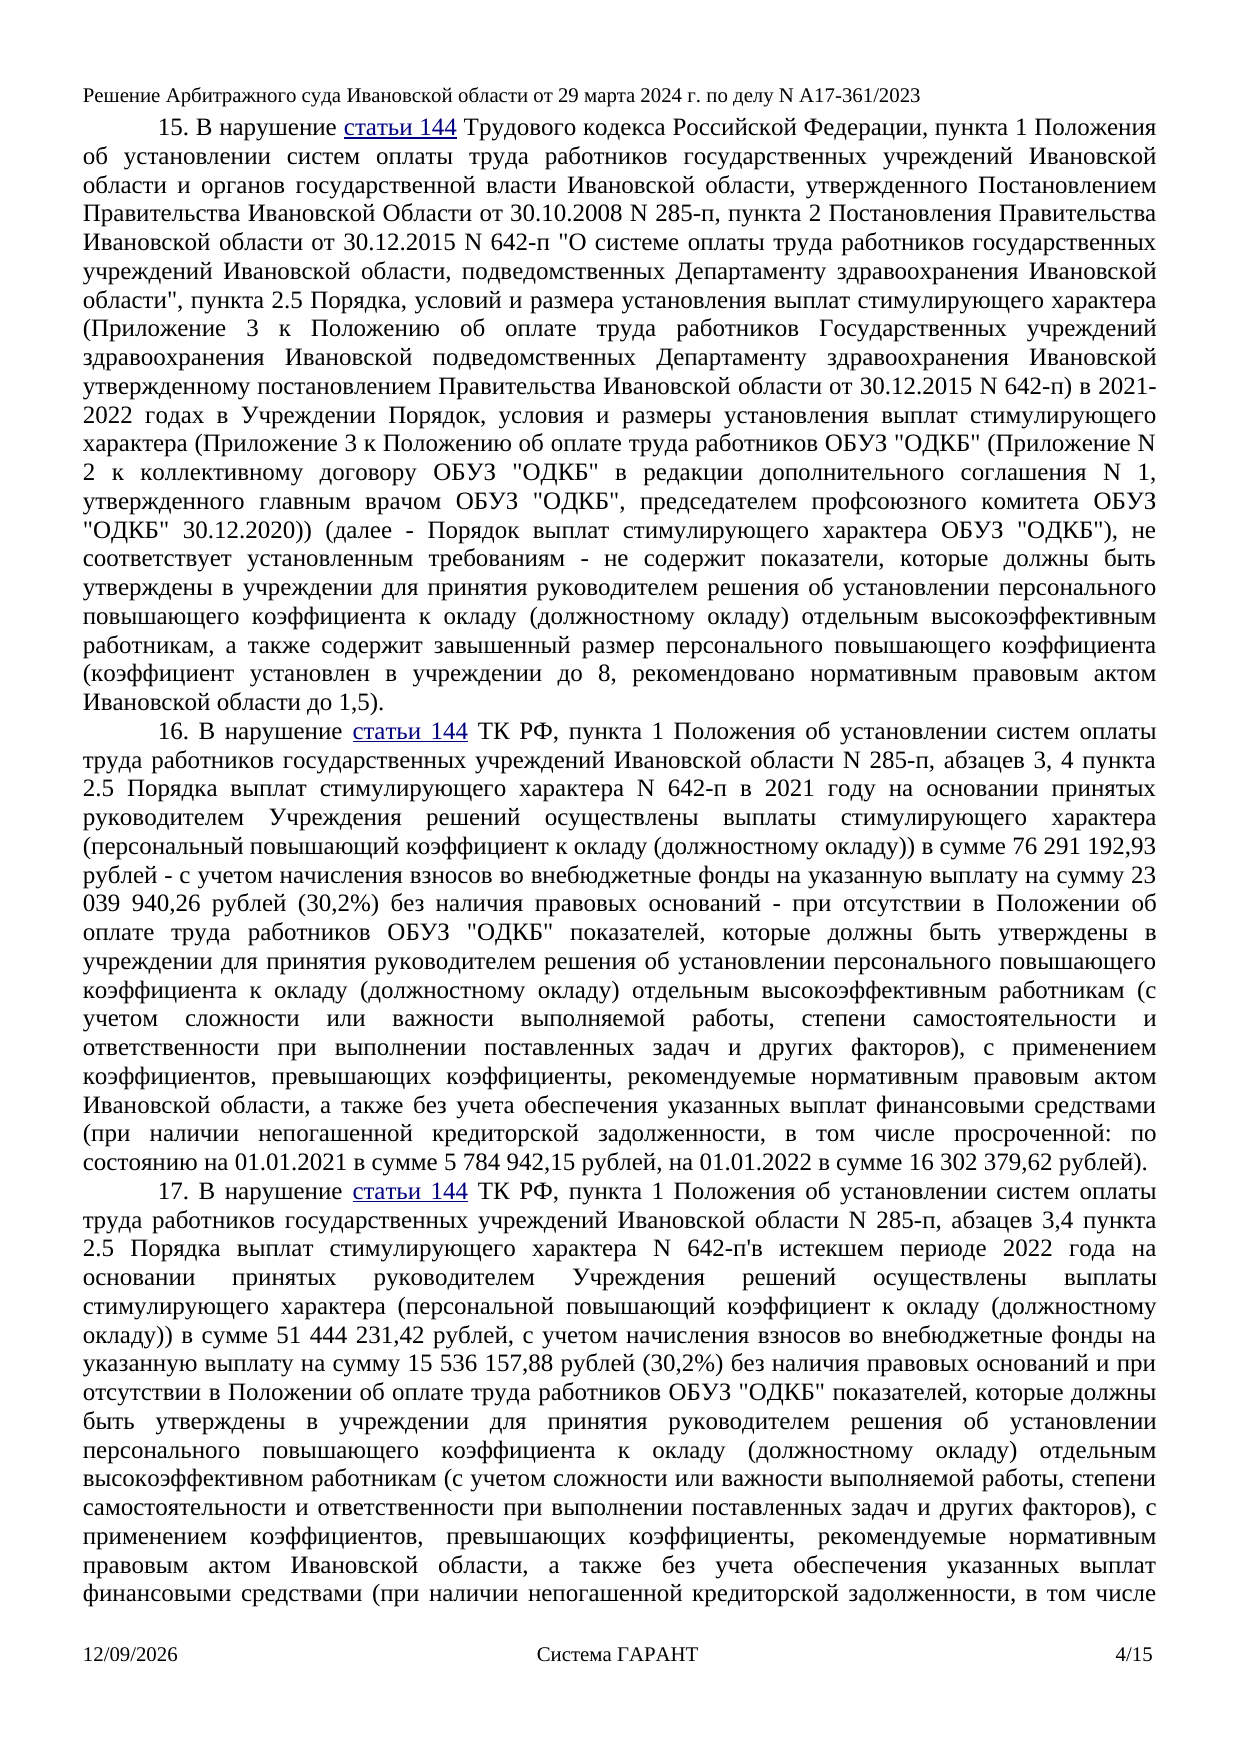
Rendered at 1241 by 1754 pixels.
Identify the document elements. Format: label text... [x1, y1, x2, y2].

text 17. В нарушение статьи 144 ТК РФ, пункта 1 Положения об установлении систем оплаты труда работников государственных учреждений Ивановской области N 285-п, абзацев 3,4 пункта 2.5 Порядка выплат стимулирующего характера N 642-п'в истекшем периоде 2022 года на основании принятых руководителем Учреждения решений осуществлены выплаты стимулирующего характера (персональной повышающий коэффициент к окладу (должностному окладу)) в сумме 51 444 231,42 рублей, с учетом начисления взносов во внебюджетные фонды на указанную выплату на сумму 15 536 157,88 рублей (30,2%) без наличия правовых оснований и при отсутствии в Положении об оплате труда работников ОБУЗ "ОДКБ" показателей, которые должны быть утверждены в учреждении для принятия руководителем решения об установлении персонального повышающего коэффициента к окладу (должностному окладу) отдельным высокоэффективном работникам (с учетом сложности или важности выполняемой работы, степени самостоятельности и ответственности при выполнении поставленных задач и других факторов), с применением коэффициентов, превышающих коэффициенты, рекомендуемые нормативным правовым актом Ивановской области, а также без учета обеспечения указанных выплат финансовыми средствами (при наличии непогашенной кредиторской задолженности, в том числе [83, 1176, 1157, 1607]
text 16. В нарушение статьи 144 ТК РФ, пункта 1 Положения об установлении систем оплаты труда работников государственных учреждений Ивановской области N 285-п, абзацев 3, 4 пункта 2.5 Порядка выплат стимулирующего характера N 642-п в 2021 году на основании принятых руководителем Учреждения решений осуществлены выплаты стимулирующего характера (персональный повышающий коэффициент к окладу (должностному окладу)) в сумме 76 291 192,93 рублей - с учетом начисления взносов во внебюджетные фонды на указанную выплату на сумму 23 039 940,26 рублей (30,2%) без наличия правовых оснований - при отсутствии в Положении об оплате труда работников ОБУЗ "ОДКБ" показателей, которые должны быть утверждены в учреждении для принятия руководителем решения об установлении персонального повышающего коэффициента к окладу (должностному окладу) отдельным высокоэффективным работникам (с учетом сложности или важности выполняемой работы, степени самостоятельности и ответственности при выполнении поставленных задач и других факторов), с применением коэффициентов, превышающих коэффициенты, рекомендуемые нормативным правовым актом Ивановской области, а также без учета обеспечения указанных выплат финансовыми средствами (при наличии непогашенной кредиторской задолженности, в том числе просроченной: по состоянию на 01.01.2021 в сумме 5 784 942,15 рублей, на 01.01.2022 в сумме 16 302 379,62 рублей). [83, 716, 1157, 1176]
text 15. В нарушение статьи 144 Трудового кодекса Российской Федерации, пункта 1 Положения об установлении систем оплаты труда работников государственных учреждений Ивановской области и органов государственной власти Ивановской области, утвержденного Постановлением Правительства Ивановской Области от 30.10.2008 N 285-п, пункта 2 Постановления Правительства Ивановской области от 30.12.2015 N 642-п "О системе оплаты труда работников государственных учреждений Ивановской области, подведомственных Департаменту здравоохранения Ивановской области", пункта 2.5 Порядка, условий и размера установления выплат стимулирующего характера (Приложение 3 к Положению об оплате труда работников Государственных учреждений здравоохранения Ивановской подведомственных Департаменту здравоохранения Ивановской утвержденному постановлением Правительства Ивановской области от 30.12.2015 N 642-п) в 2021-2022 годах в Учреждении Порядок, условия и размеры установления выплат стимулирующего характера (Приложение 3 к Положению об оплате труда работников ОБУЗ "ОДКБ" (Приложение N 2 к коллективному договору ОБУЗ "ОДКБ" в редакции дополнительного соглашения N 1, утвержденного главным врачом ОБУЗ "ОДКБ", председателем профсоюзного комитета ОБУЗ "ОДКБ" 30.12.2020)) (далее - Порядок выплат стимулирующего характера ОБУЗ "ОДКБ"), не соответствует установленным требованиям - не содержит показатели, которые должны быть утверждены в учреждении для принятия руководителем решения об установлении персонального повышающего коэффициента к окладу (должностному окладу) отдельным высокоэффективным работникам, а также содержит завышенный размер персонального повышающего коэффициента (коэффициент установлен в учреждении до 8, рекомендовано нормативным правовым актом Ивановской области до 1,5). [83, 112, 1157, 716]
